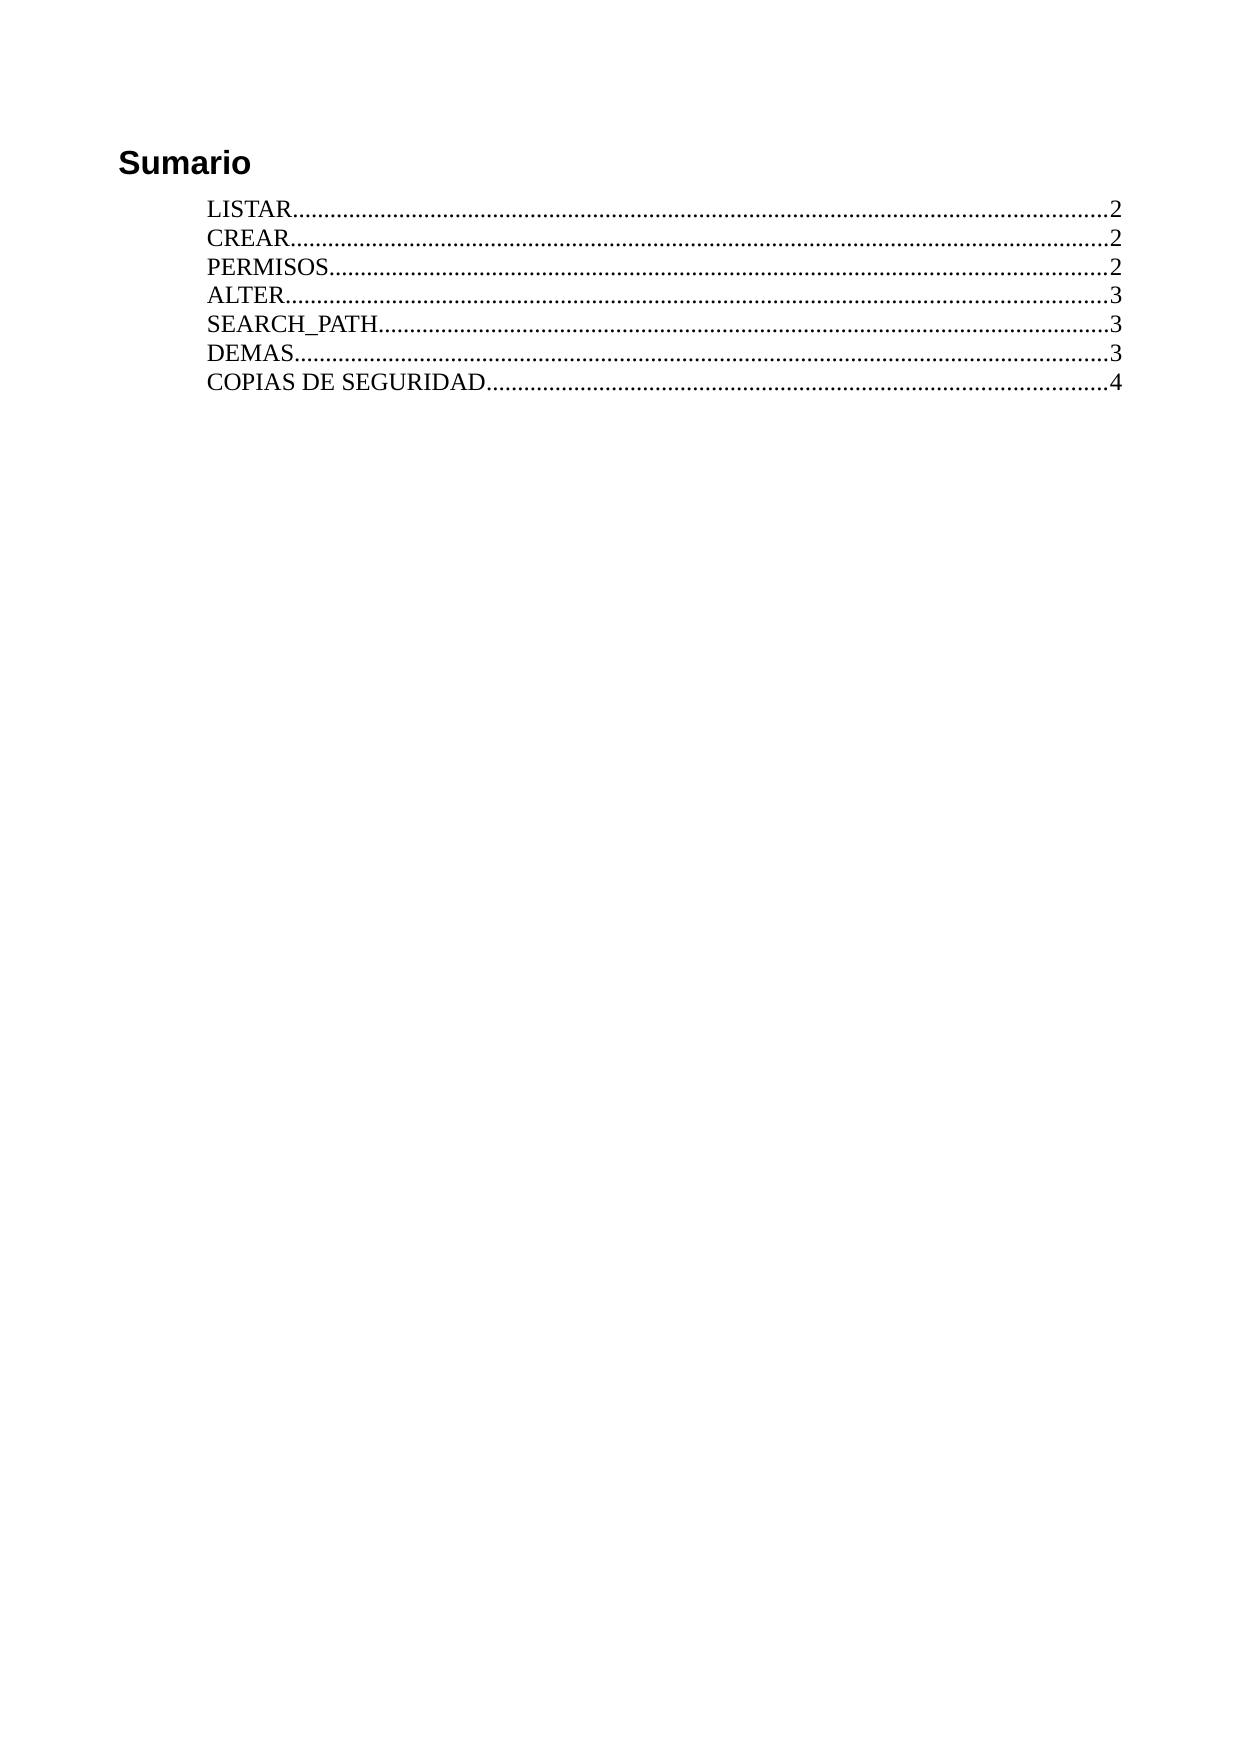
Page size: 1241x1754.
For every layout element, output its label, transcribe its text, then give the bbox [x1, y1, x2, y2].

text SEARCH_PATH 3 [207, 309, 1122, 338]
text ALTER 3 [207, 280, 1122, 309]
text CREAR 2 [207, 223, 1122, 252]
subtitle Sumario [118, 143, 1122, 182]
text DEMAS 3 [207, 338, 1122, 367]
text COPIAS DE SEGURIDAD 4 [207, 367, 1122, 395]
text PERMISOS 2 [207, 252, 1122, 280]
text LISTAR 2 [207, 194, 1122, 223]
